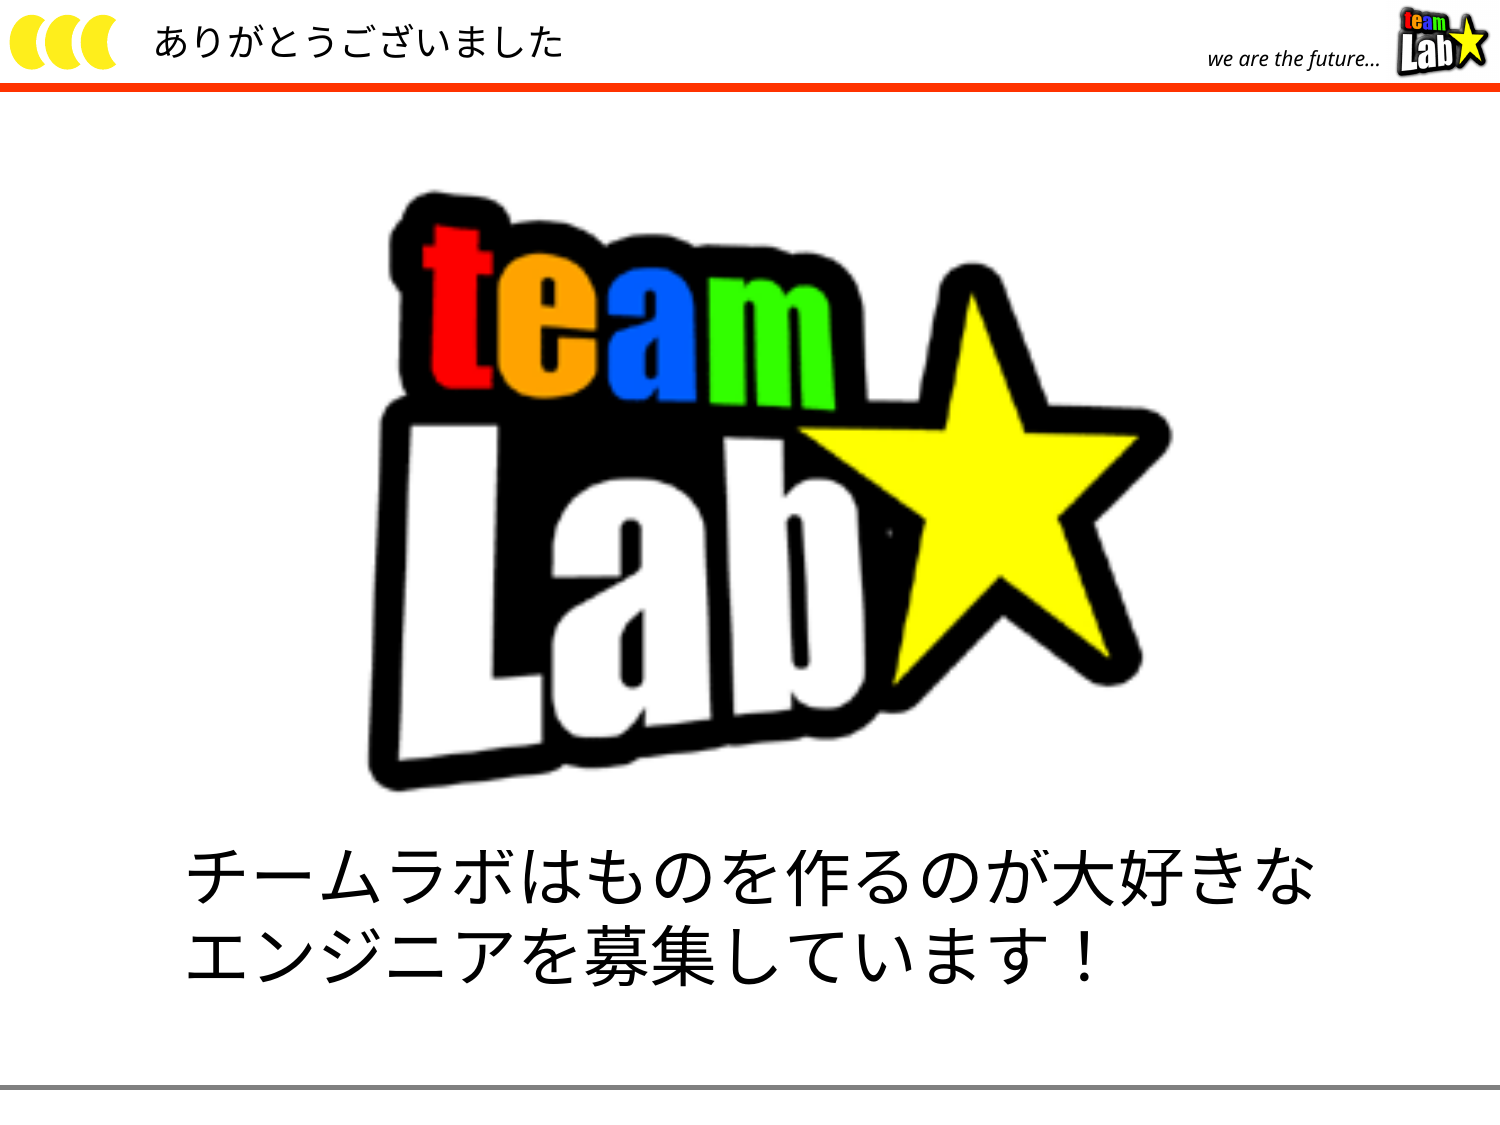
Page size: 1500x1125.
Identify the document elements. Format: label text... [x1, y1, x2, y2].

title ありがとうございました [137, 11, 925, 72]
picture [1386, 0, 1499, 83]
picture [265, 147, 1211, 850]
list チームラボはものを作るのが大好きな エンジニアを募集しています！ [112, 826, 1388, 1099]
